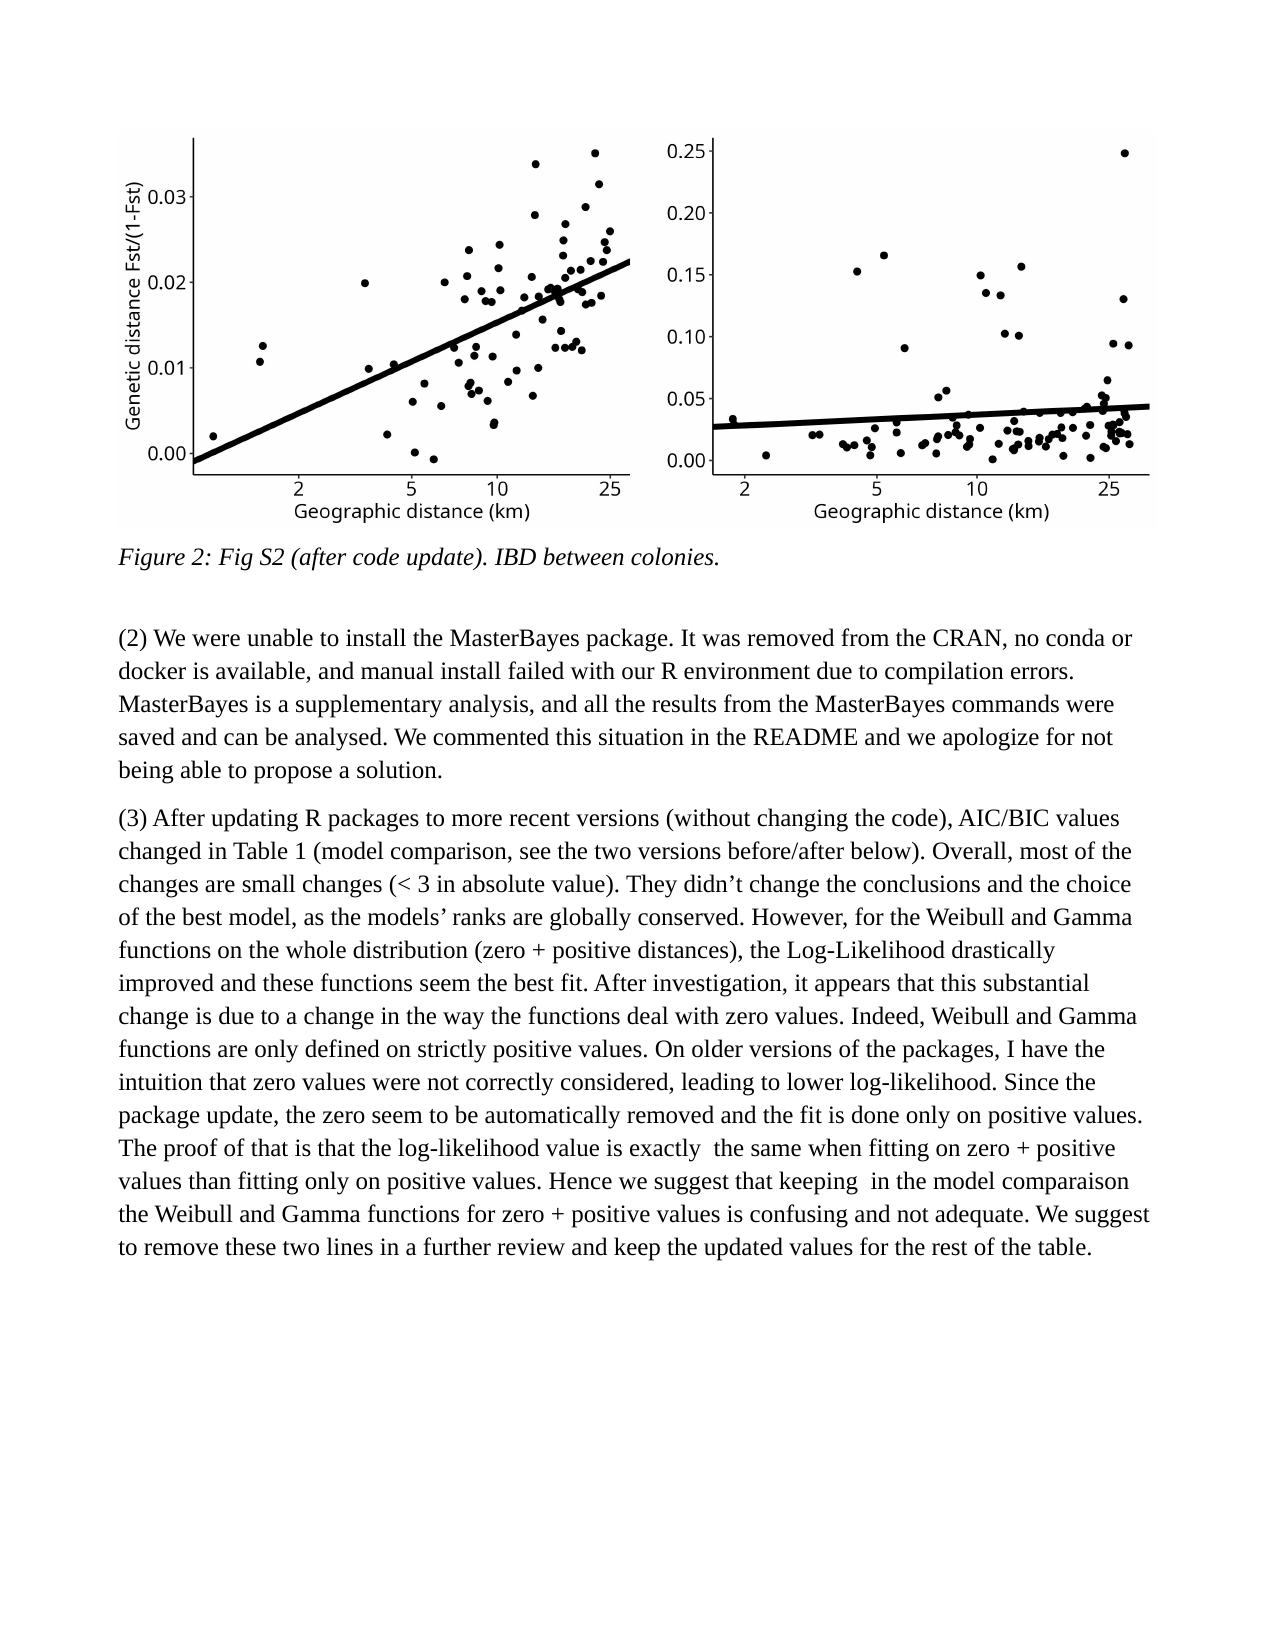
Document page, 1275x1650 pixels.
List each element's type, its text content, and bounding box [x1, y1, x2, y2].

picture [118, 130, 1157, 530]
text (3) After updating R packages to more recent versions (without changing the code), AIC/BIC values changed in Table 1 (model comparison, see the two versions before/after below). Overall, most of the changes are small changes (< 3 in absolute value). They didn’t change the conclusions and the choice of the best model, as the models’ ranks are globally conserved. However, for the Weibull and Gamma functions on the whole distribution (zero + positive distances), the Log-Likelihood drastically improved and these functions seem the best fit. After investigation, it appears that this substantial change is due to a change in the way the functions deal with zero values. Indeed, Weibull and Gamma functions are only defined on strictly positive values. On older versions of the packages, I have the intuition that zero values were not correctly considered, leading to lower log-likelihood. Since the package update, the zero seem to be automatically removed and the fit is done only on positive values. The proof of that is that the log-likelihood value is exactly the same when fitting on zero + positive values than fitting only on positive values. Hence we suggest that keeping in the model comparaison the Weibull and Gamma functions for zero + positive values is confusing and not adequate. We suggest to remove these two lines in a further review and keep the updated values for the rest of the table. [118, 803, 1157, 1261]
text (2) We were unable to install the MasterBayes package. It was removed from the CRAN, no conda or docker is available, and manual install failed with our R environment due to compilation errors. MasterBayes is a supplementary analysis, and all the results from the MasterBayes commands were saved and can be analysed. We commented this situation in the README and we apologize for not being able to propose a solution. [118, 623, 1157, 784]
text Figure 2: Fig S2 (after code update). IBD between colonies. [118, 530, 1157, 571]
